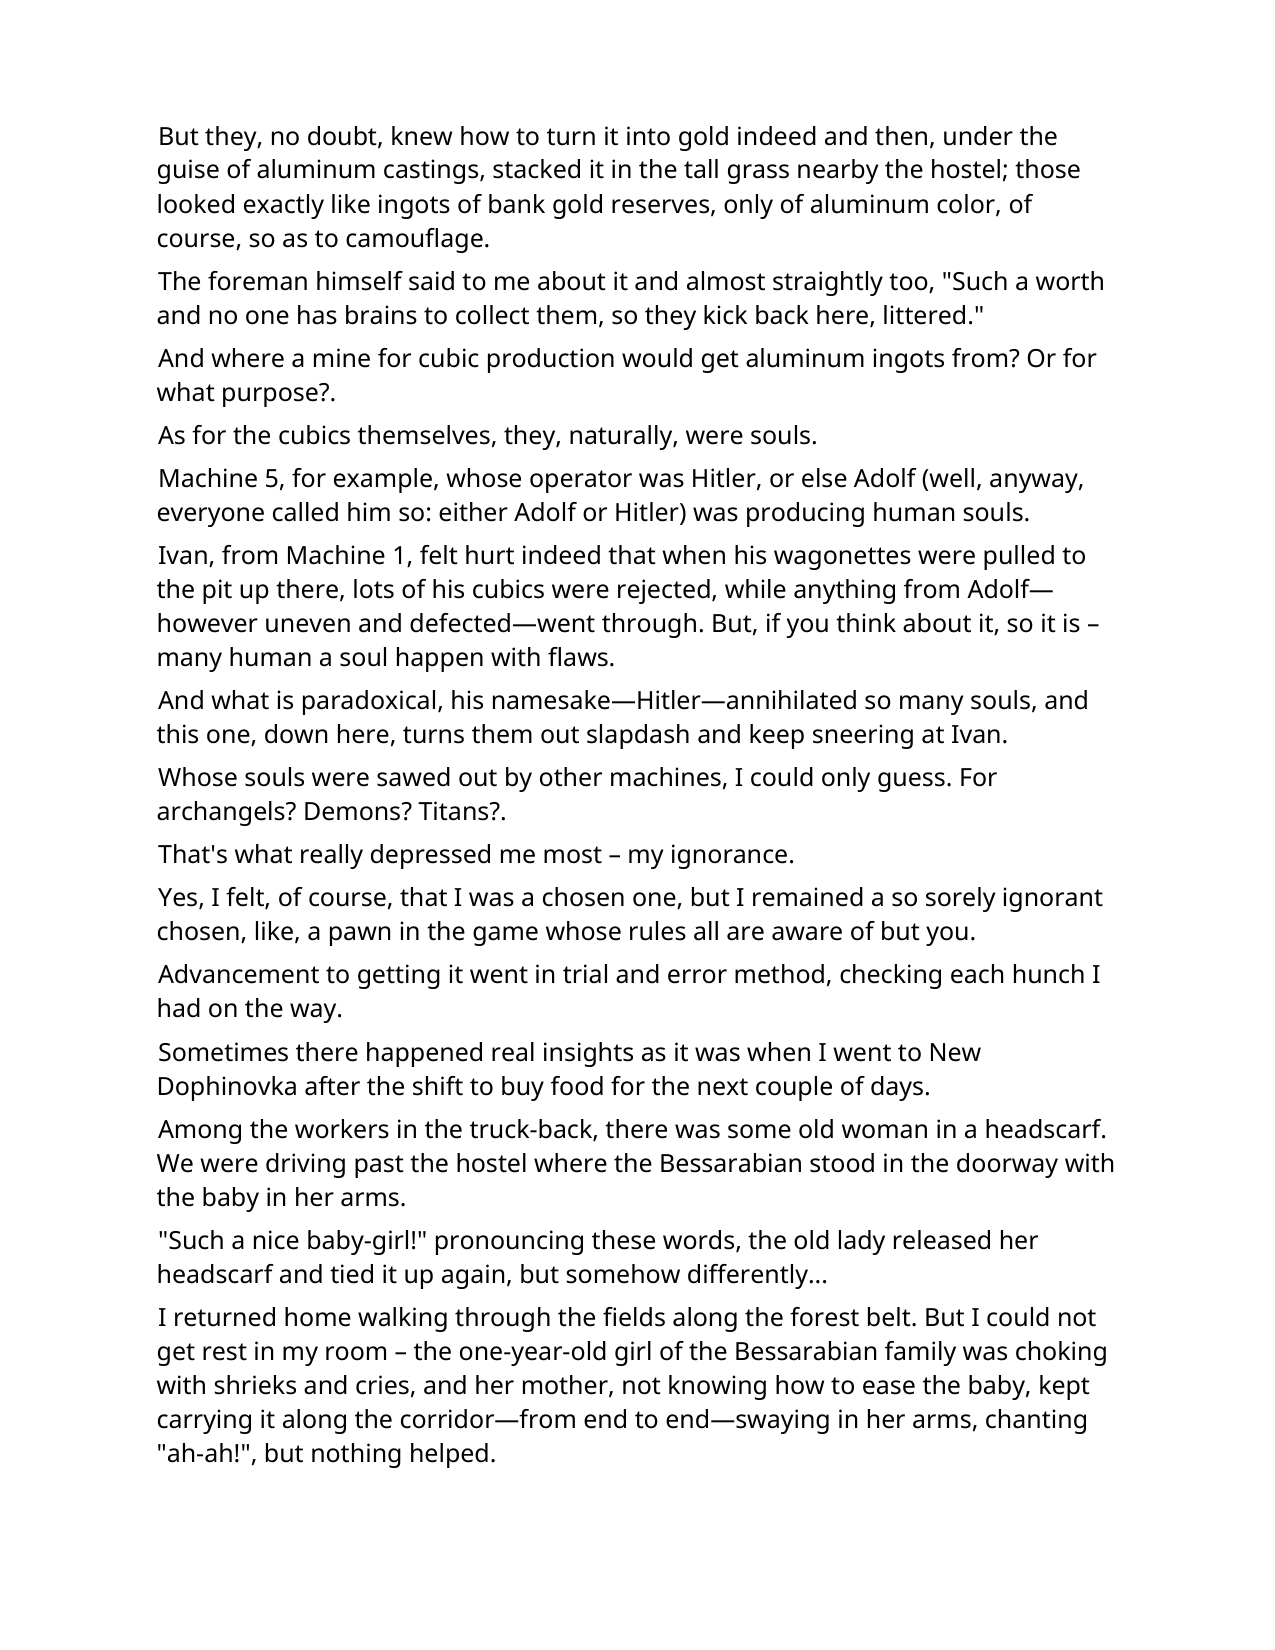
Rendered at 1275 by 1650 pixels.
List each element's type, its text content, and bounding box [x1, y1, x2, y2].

text Machine 5, for example, whose operator was Hitler, or else Adolf (well, anyway, everyone called him so: either Adolf or Hitler) was producing human souls. [156, 461, 1118, 529]
text Sometimes there happened real insights as it was when I went to New Dophinovka after the shift to buy food for the next couple of days. [156, 1034, 1118, 1102]
text Whose souls were sawed out by other machines, I could only guess. For archangels? Demons? Titans?. [156, 760, 1118, 828]
text Among the workers in the truck-back, there was some old woman in a headscarf. We were driving past the hostel where the Bessarabian stood in the doorway with the baby in her arms. [156, 1111, 1118, 1213]
text Ivan, from Machine 1, felt hurt indeed that when his wagonettes were pulled to the pit up there, lots of his cubics were rejected, while anything from Adolf—however uneven and defected—went through. But, if you think about it, so it is – many human a soul happen with flaws. [156, 538, 1118, 674]
text Yes, I felt, of course, that I was a chosen one, but I remained a so sorely ignorant chosen, like, a pawn in the game whose rules all are aware of but you. [156, 880, 1118, 948]
text And what is paradoxical, his namesake—Hitler—annihilated so many souls, and this one, down here, turns them out slapdash and keep sneering at Ivan. [156, 683, 1118, 751]
text And where a mine for cubic production would get aluminum ingots from? Or for what purpose?. [156, 340, 1118, 408]
text As for the cubics themselves, they, naturally, were souls. [156, 417, 1118, 452]
text The foreman himself said to me about it and almost straightly too, "Such a worth and no one has brains to collect them, so they kick back here, littered." [156, 263, 1118, 331]
text "Such a nice baby-girl!" pronouncing these words, the old lady released her headscarf and tied it up again, but somehow differently... [156, 1222, 1118, 1291]
text I returned home walking through the fields along the forest belt. But I could not get rest in my room – the one-year-old girl of the Bessarabian family was choking with shrieks and cries, and her mother, not knowing how to ease the baby, kept carrying it along the corridor—from end to end—swaying in her arms, chanting "ah-ah!", but nothing helped. [156, 1299, 1118, 1470]
text That's what really depressed me most – my ignorance. [156, 837, 1118, 871]
text Advancement to getting it went in trial and error method, checking each hunch I had on the way. [156, 957, 1118, 1025]
text But they, no doubt, knew how to turn it into gold indeed and then, under the guise of aluminum castings, stacked it in the tall grass nearby the hostel; those looked exactly like ingots of bank gold reserves, only of aluminum color, of course, so as to camouflage. [156, 118, 1118, 254]
